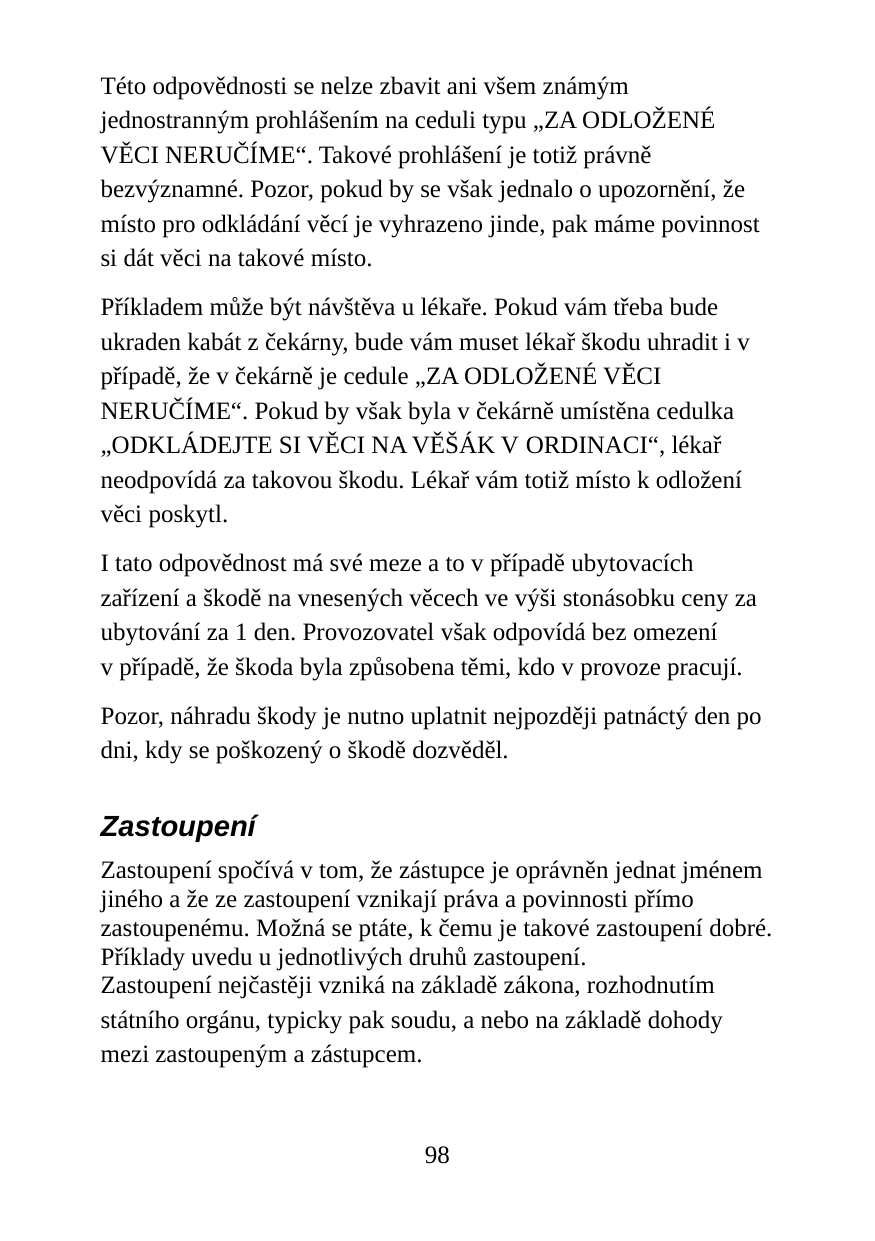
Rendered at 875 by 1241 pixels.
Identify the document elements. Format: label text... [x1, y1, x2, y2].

text Zastoupení spočívá v tom, že zástupce je oprávněn jednat jménem jiného a že ze zastoupení vznikají práva a povinnosti přímo zastoupenému. Možná se ptáte, k čemu je takové zastoupení dobré. Příklady uvedu u jednotlivých druhů zastoupení. [100, 855, 774, 970]
text I tato odpovědnost má své meze a to v případě ubytovacích zařízení a škodě na vnesených věcech ve výši stonásobku ceny za ubytování za 1 den. Provozovatel však odpovídá bez omezení v případě, že škoda byla způsobena těmi, kdo v provoze pracují. [100, 548, 774, 680]
text Této odpovědnosti se nelze zbavit ani všem známým jednostranným prohlášením na ceduli typu „ZA ODLOŽENÉ VĚCI NERUČÍME“. Takové prohlášení je totiž právně bezvýznamné. Pozor, pokud by se však jednalo o upozornění, že místo pro odkládání věcí je vyhrazeno jinde, pak máme povinnost si dát věci na takové místo. [100, 71, 774, 272]
subtitle Zastoupení [100, 809, 774, 843]
text Příkladem může být návštěva u lékaře. Pokud vám třeba bude ukraden kabát z čekárny, bude vám muset lékař škodu uhradit i v případě, že v čekárně je cedule „ZA ODLOŽENÉ VĚCI NERUČÍME“. Pokud by však byla v čekárně umístěna cedulka „ODKLÁDEJTE SI VĚCI NA VĚŠÁK V ORDINACI“, lékař neodpovídá za takovou škodu. Lékař vám totiž místo k odložení věci poskytl. [100, 292, 774, 528]
text Pozor, náhradu škody je nutno uplatnit nejpozději patnáctý den po dni, kdy se poškozený o škodě dozvěděl. [100, 701, 774, 764]
text Zastoupení nejčastěji vzniká na základě zákona, rozhodnutím státního orgánu, typicky pak soudu, a nebo na základě dohody mezi zastoupeným a zástupcem. [100, 970, 774, 1068]
